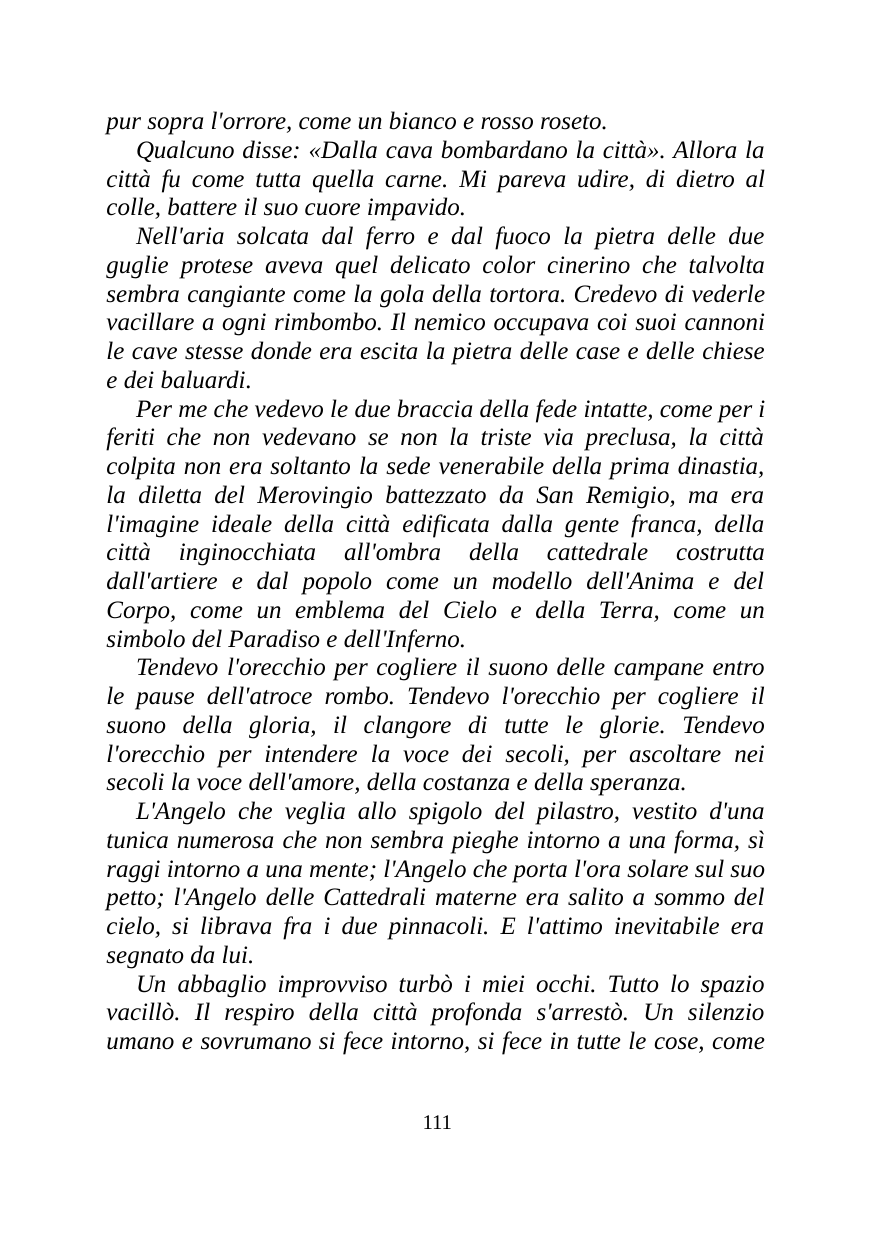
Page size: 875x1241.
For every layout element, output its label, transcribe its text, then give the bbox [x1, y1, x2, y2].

text Nell'aria solcata dal ferro e dal fuoco la pietra delle due guglie protese aveva quel delicato color cinerino che talvolta sembra cangiante come la gola della tortora. Credevo di vederle vacillare a ogni rimbombo. Il nemico occupava coi suoi cannoni le cave stesse donde era escita la pietra delle case e delle chiese e dei baluardi. [106, 221, 768, 394]
text Tendevo l'orecchio per cogliere il suono delle campane entro le pause dell'atroce rombo. Tendevo l'orecchio per cogliere il suono della gloria, il clangore di tutte le glorie. Tendevo l'orecchio per intendere la voce dei secoli, per ascoltare nei secoli la voce dell'amore, della costanza e della speranza. [106, 652, 768, 796]
text L'Angelo che veglia allo spigolo del pilastro, vestito d'una tunica numerosa che non sembra pieghe intorno a una forma, sì raggi intorno a una mente; l'Angelo che porta l'ora solare sul suo petto; l'Angelo delle Cattedrali materne era salito a sommo del cielo, si librava fra i due pinnacoli. E l'attimo inevitabile era segnato da lui. [106, 796, 768, 969]
text Qualcuno disse: «Dalla cava bombardano la città». Allora la città fu come tutta quella carne. Mi pareva udire, di dietro al colle, battere il suo cuore impavido. [106, 135, 768, 221]
text Un abbaglio improvviso turbò i miei occhi. Tutto lo spazio vacillò. Il respiro della città profonda s'arrestò. Un silenzio umano e sovrumano si fece intorno, si fece in tutte le cose, come [106, 969, 768, 1055]
text Per me che vedevo le due braccia della fede intatte, come per i feriti che non vedevano se non la triste via preclusa, la città colpita non era soltanto la sede venerabile della prima dinastia, la diletta del Merovingio battezzato da San Remigio, ma era l'imagine ideale della città edificata dalla gente franca, della città inginocchiata all'ombra della cattedrale costrutta dall'artiere e dal popolo come un modello dell'Anima e del Corpo, come un emblema del Cielo e della Terra, come un simbolo del Paradiso e dell'Inferno. [106, 394, 768, 652]
text pur sopra l'orrore, come un bianco e rosso roseto. [106, 106, 768, 135]
